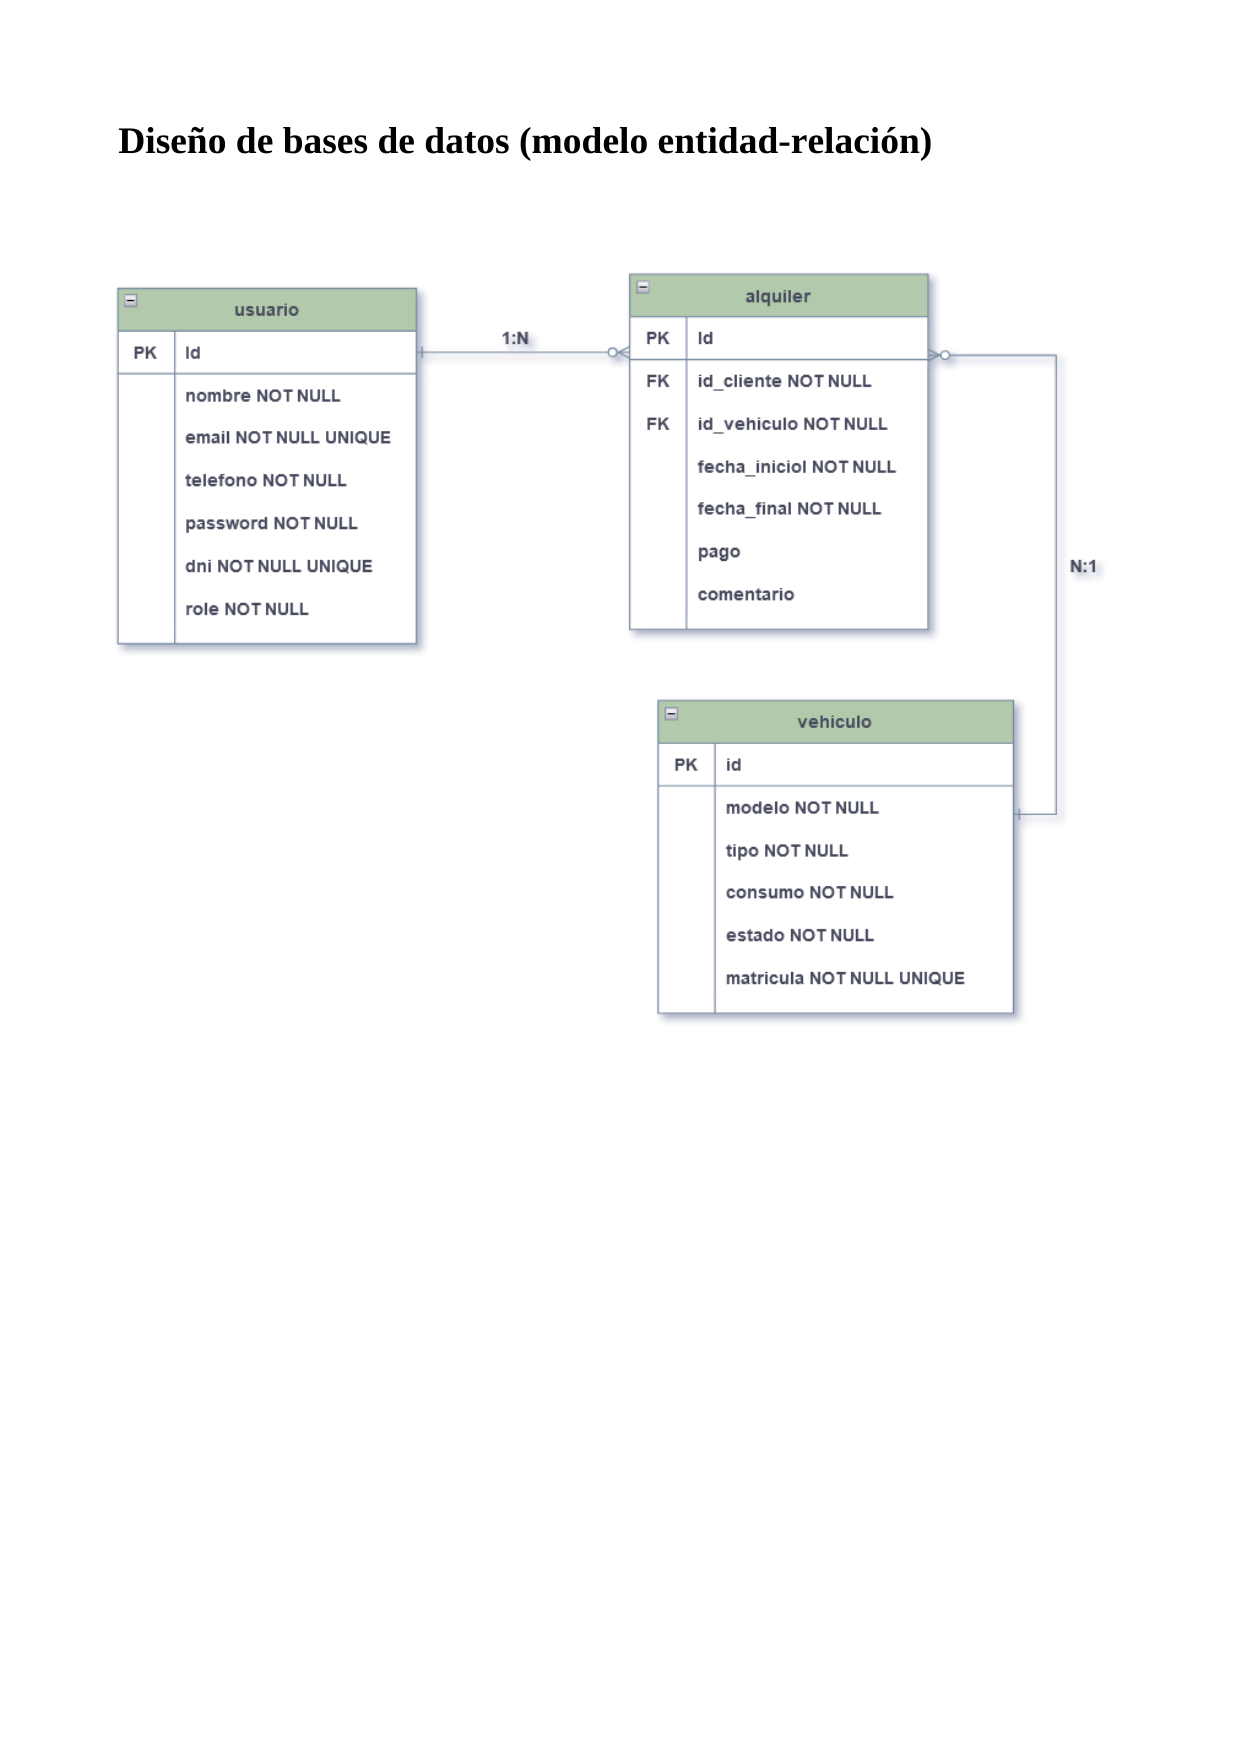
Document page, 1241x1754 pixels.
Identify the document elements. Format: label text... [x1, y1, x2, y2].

text Diseño de bases de datos (modelo entidad-relación) [118, 118, 1122, 161]
picture [92, 251, 1116, 1037]
